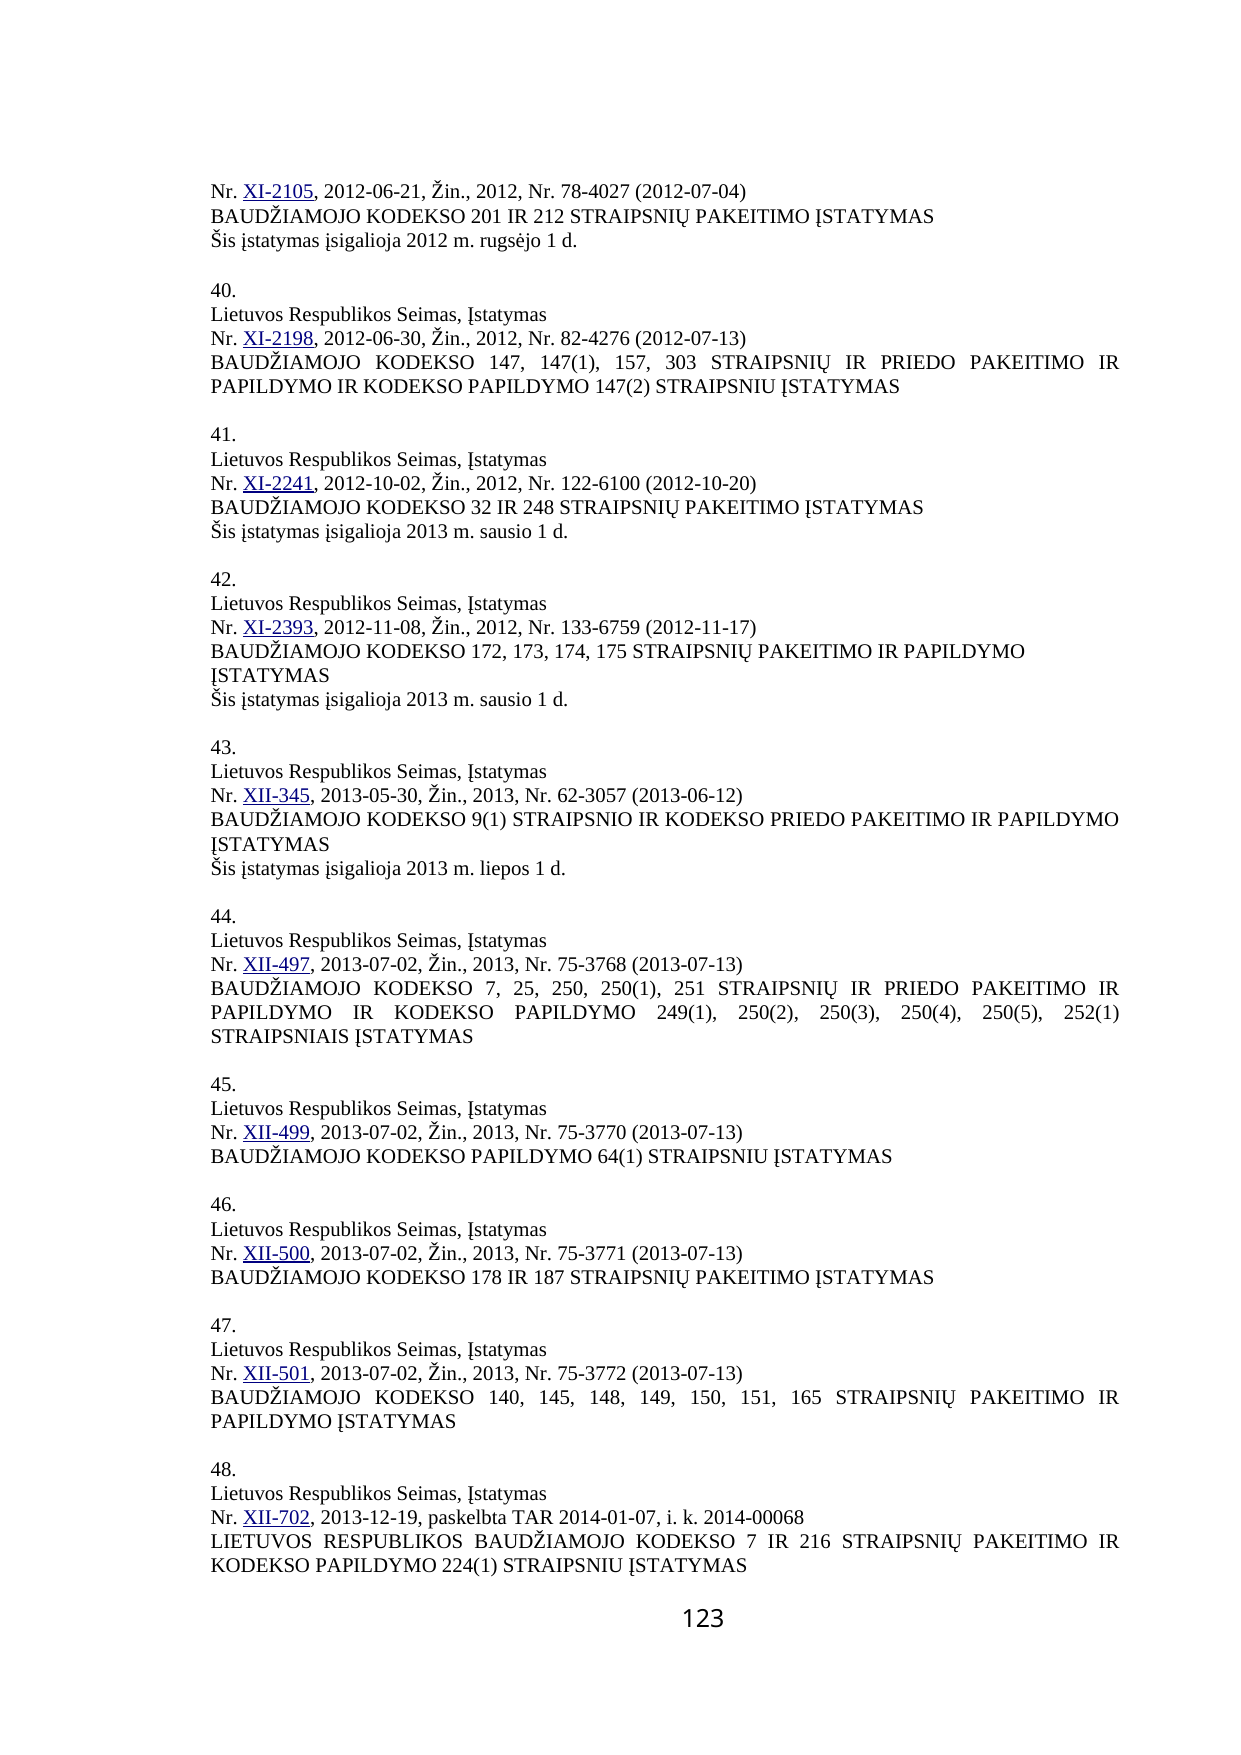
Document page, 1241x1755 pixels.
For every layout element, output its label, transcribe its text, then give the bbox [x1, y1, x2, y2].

text Nr. XII-702, 2013-12-19, paskelbta TAR 2014-01-07, i. k. 2014-00068 [210, 1505, 1120, 1529]
text BAUDŽIAMOJO KODEKSO 7, 25, 250, 250(1), 251 STRAIPSNIŲ IR PRIEDO PAKEITIMO IR PAPILDYMO IR KODEKSO PAPILDYMO 249(1), 250(2), 250(3), 250(4), 250(5), 252(1) STRAIPSNIAIS ĮSTATYMAS [210, 976, 1120, 1048]
text Lietuvos Respublikos Seimas, Įstatymas [210, 1096, 1120, 1120]
text 47. [210, 1313, 1120, 1337]
text 40. [210, 278, 1120, 302]
text Lietuvos Respublikos Seimas, Įstatymas [210, 1337, 1120, 1361]
text 42. [210, 567, 1120, 591]
text Lietuvos Respublikos Seimas, Įstatymas [210, 928, 1120, 952]
text Šis įstatymas įsigalioja 2013 m. sausio 1 d. [210, 519, 1120, 543]
text Nr. XII-345, 2013-05-30, Žin., 2013, Nr. 62-3057 (2013-06-12) [210, 783, 1120, 807]
text Nr. XII-501, 2013-07-02, Žin., 2013, Nr. 75-3772 (2013-07-13) [210, 1361, 1120, 1385]
text Nr. XI-2241, 2012-10-02, Žin., 2012, Nr. 122-6100 (2012-10-20) [210, 471, 1120, 494]
text 46. [210, 1192, 1120, 1216]
text BAUDŽIAMOJO KODEKSO 201 IR 212 STRAIPSNIŲ PAKEITIMO ĮSTATYMAS [210, 203, 1120, 228]
text Lietuvos Respublikos Seimas, Įstatymas [210, 591, 1120, 615]
text Lietuvos Respublikos Seimas, Įstatymas [210, 1216, 1120, 1241]
text Lietuvos Respublikos Seimas, Įstatymas [210, 302, 1120, 326]
text BAUDŽIAMOJO KODEKSO 147, 147(1), 157, 303 STRAIPSNIŲ IR PRIEDO PAKEITIMO IR PAPILDYMO IR KODEKSO PAPILDYMO 147(2) STRAIPSNIU ĮSTATYMAS [210, 350, 1120, 398]
text Šis įstatymas įsigalioja 2012 m. rugsėjo 1 d. [210, 228, 1120, 252]
text Šis įstatymas įsigalioja 2013 m. sausio 1 d. [210, 687, 1120, 711]
text Nr. XII-497, 2013-07-02, Žin., 2013, Nr. 75-3768 (2013-07-13) [210, 952, 1120, 976]
text 41. [210, 422, 1120, 446]
text BAUDŽIAMOJO KODEKSO 32 IR 248 STRAIPSNIŲ PAKEITIMO ĮSTATYMAS [210, 494, 1120, 519]
text Nr. XI-2393, 2012-11-08, Žin., 2012, Nr. 133-6759 (2012-11-17) [210, 615, 1120, 639]
text Nr. XII-500, 2013-07-02, Žin., 2013, Nr. 75-3771 (2013-07-13) [210, 1241, 1120, 1264]
text 45. [210, 1072, 1120, 1096]
text 43. [210, 735, 1120, 759]
text Lietuvos Respublikos Seimas, Įstatymas [210, 446, 1120, 471]
text Nr. XI-2198, 2012-06-30, Žin., 2012, Nr. 82-4276 (2012-07-13) [210, 326, 1120, 350]
text 48. [210, 1457, 1120, 1481]
text BAUDŽIAMOJO KODEKSO PAPILDYMO 64(1) STRAIPSNIU ĮSTATYMAS [210, 1144, 1120, 1168]
text BAUDŽIAMOJO KODEKSO 178 IR 187 STRAIPSNIŲ PAKEITIMO ĮSTATYMAS [210, 1264, 1120, 1289]
text Nr. XI-2105, 2012-06-21, Žin., 2012, Nr. 78-4027 (2012-07-04) [210, 179, 1120, 203]
text BAUDŽIAMOJO KODEKSO 140, 145, 148, 149, 150, 151, 165 STRAIPSNIŲ PAKEITIMO IR PAPILDYMO ĮSTATYMAS [210, 1385, 1120, 1433]
text Šis įstatymas įsigalioja 2013 m. liepos 1 d. [210, 856, 1120, 879]
text BAUDŽIAMOJO KODEKSO 172, 173, 174, 175 STRAIPSNIŲ PAKEITIMO IR PAPILDYMO ĮSTATYMAS [210, 639, 1120, 687]
text BAUDŽIAMOJO KODEKSO 9(1) STRAIPSNIO IR KODEKSO PRIEDO PAKEITIMO IR PAPILDYMO ĮSTATYMAS [210, 807, 1120, 856]
text 44. [210, 904, 1120, 928]
text LIETUVOS RESPUBLIKOS BAUDŽIAMOJO KODEKSO 7 IR 216 STRAIPSNIŲ PAKEITIMO IR KODEKSO PAPILDYMO 224(1) STRAIPSNIU ĮSTATYMAS [210, 1529, 1120, 1577]
text Nr. XII-499, 2013-07-02, Žin., 2013, Nr. 75-3770 (2013-07-13) [210, 1120, 1120, 1144]
text Lietuvos Respublikos Seimas, Įstatymas [210, 759, 1120, 783]
text Lietuvos Respublikos Seimas, Įstatymas [210, 1481, 1120, 1505]
